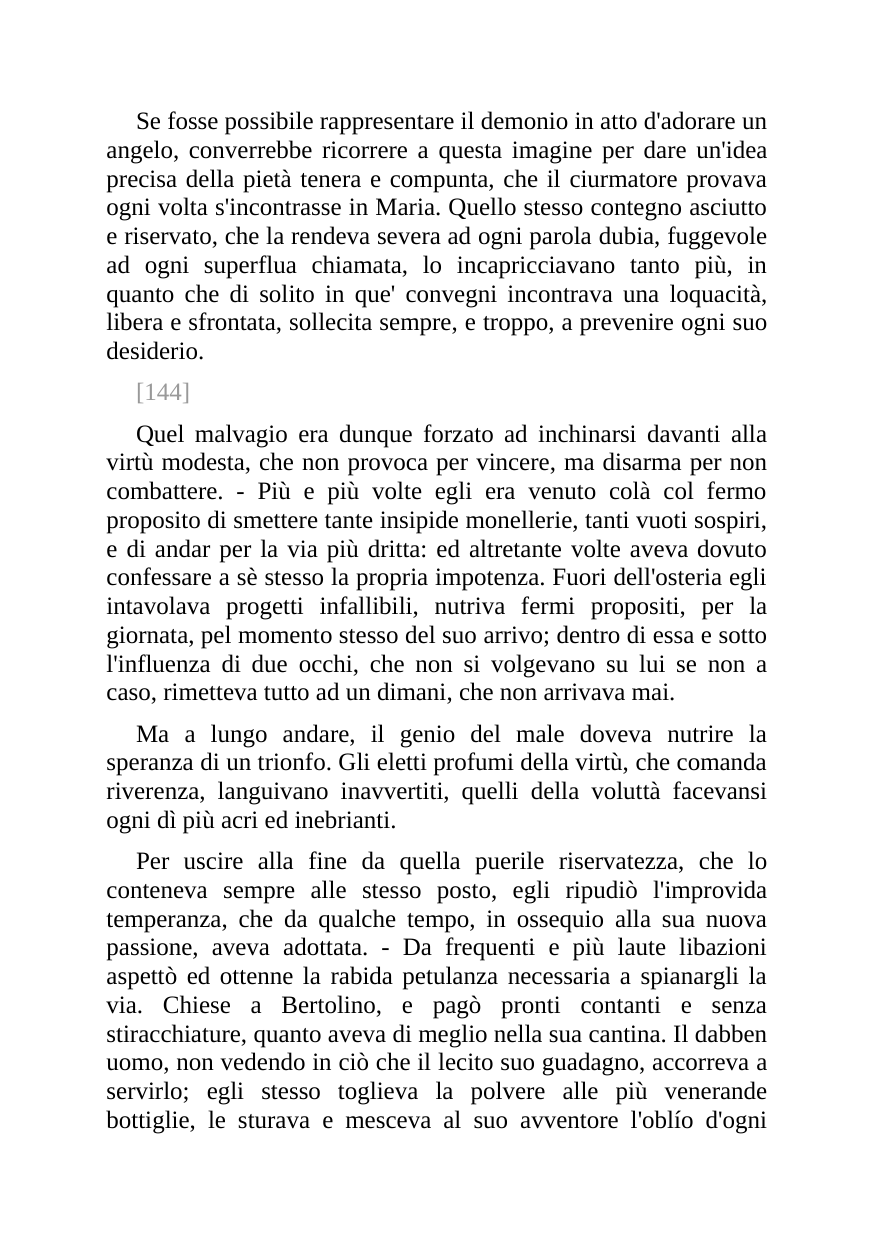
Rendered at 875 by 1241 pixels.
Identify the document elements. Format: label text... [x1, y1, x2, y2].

text Ma a lungo andare, il genio del male doveva nutrire la speranza di un trionfo. Gli eletti profumi della virtù, che comanda riverenza, languivano inavvertiti, quelli della voluttà facevansi ogni dì più acri ed inebrianti. [106, 719, 768, 834]
text Se fosse possibile rappresentare il demonio in atto d'adorare un angelo, converrebbe ricorrere a questa imagine per dare un'idea precisa della pietà tenera e compunta, che il ciurmatore provava ogni volta s'incontrasse in Maria. Quello stesso contegno asciutto e riservato, che la rendeva severa ad ogni parola dubia, fuggevole ad ogni superflua chiamata, lo incapricciavano tanto più, in quanto che di solito in que' convegni incontrava una loquacità, libera e sfrontata, sollecita sempre, e troppo, a prevenire ogni suo desiderio. [106, 106, 768, 365]
text Per uscire alla fine da quella puerile riservatezza, che lo conteneva sempre alle stesso posto, egli ripudiò l'improvida temperanza, che da qualche tempo, in ossequio alla sua nuova passione, aveva adottata. - Da frequenti e più laute libazioni aspettò ed ottenne la rabida petulanza necessaria a spianargli la via. Chiese a Bertolino, e pagò pronti contanti e senza stiracchiature, quanto aveva di meglio nella sua cantina. Il dabben uomo, non vedendo in ciò che il lecito suo guadagno, accorreva a servirlo; egli stesso toglieva la polvere alle più venerande bottiglie, le sturava e mesceva al suo avventore l'oblío d'ogni [106, 846, 768, 1134]
text [144] [106, 377, 768, 406]
text Quel malvagio era dunque forzato ad inchinarsi davanti alla virtù modesta, che non provoca per vincere, ma disarma per non combattere. - Più e più volte egli era venuto colà col fermo proposito di smettere tante insipide monellerie, tanti vuoti sospiri, e di andar per la via più dritta: ed altretante volte aveva dovuto confessare a sè stesso la propria impotenza. Fuori dell'osteria egli intavolava progetti infallibili, nutriva fermi propositi, per la giornata, pel momento stesso del suo arrivo; dentro di essa e sotto l'influenza di due occhi, che non si volgevano su lui se non a caso, rimetteva tutto ad un dimani, che non arrivava mai. [106, 419, 768, 706]
